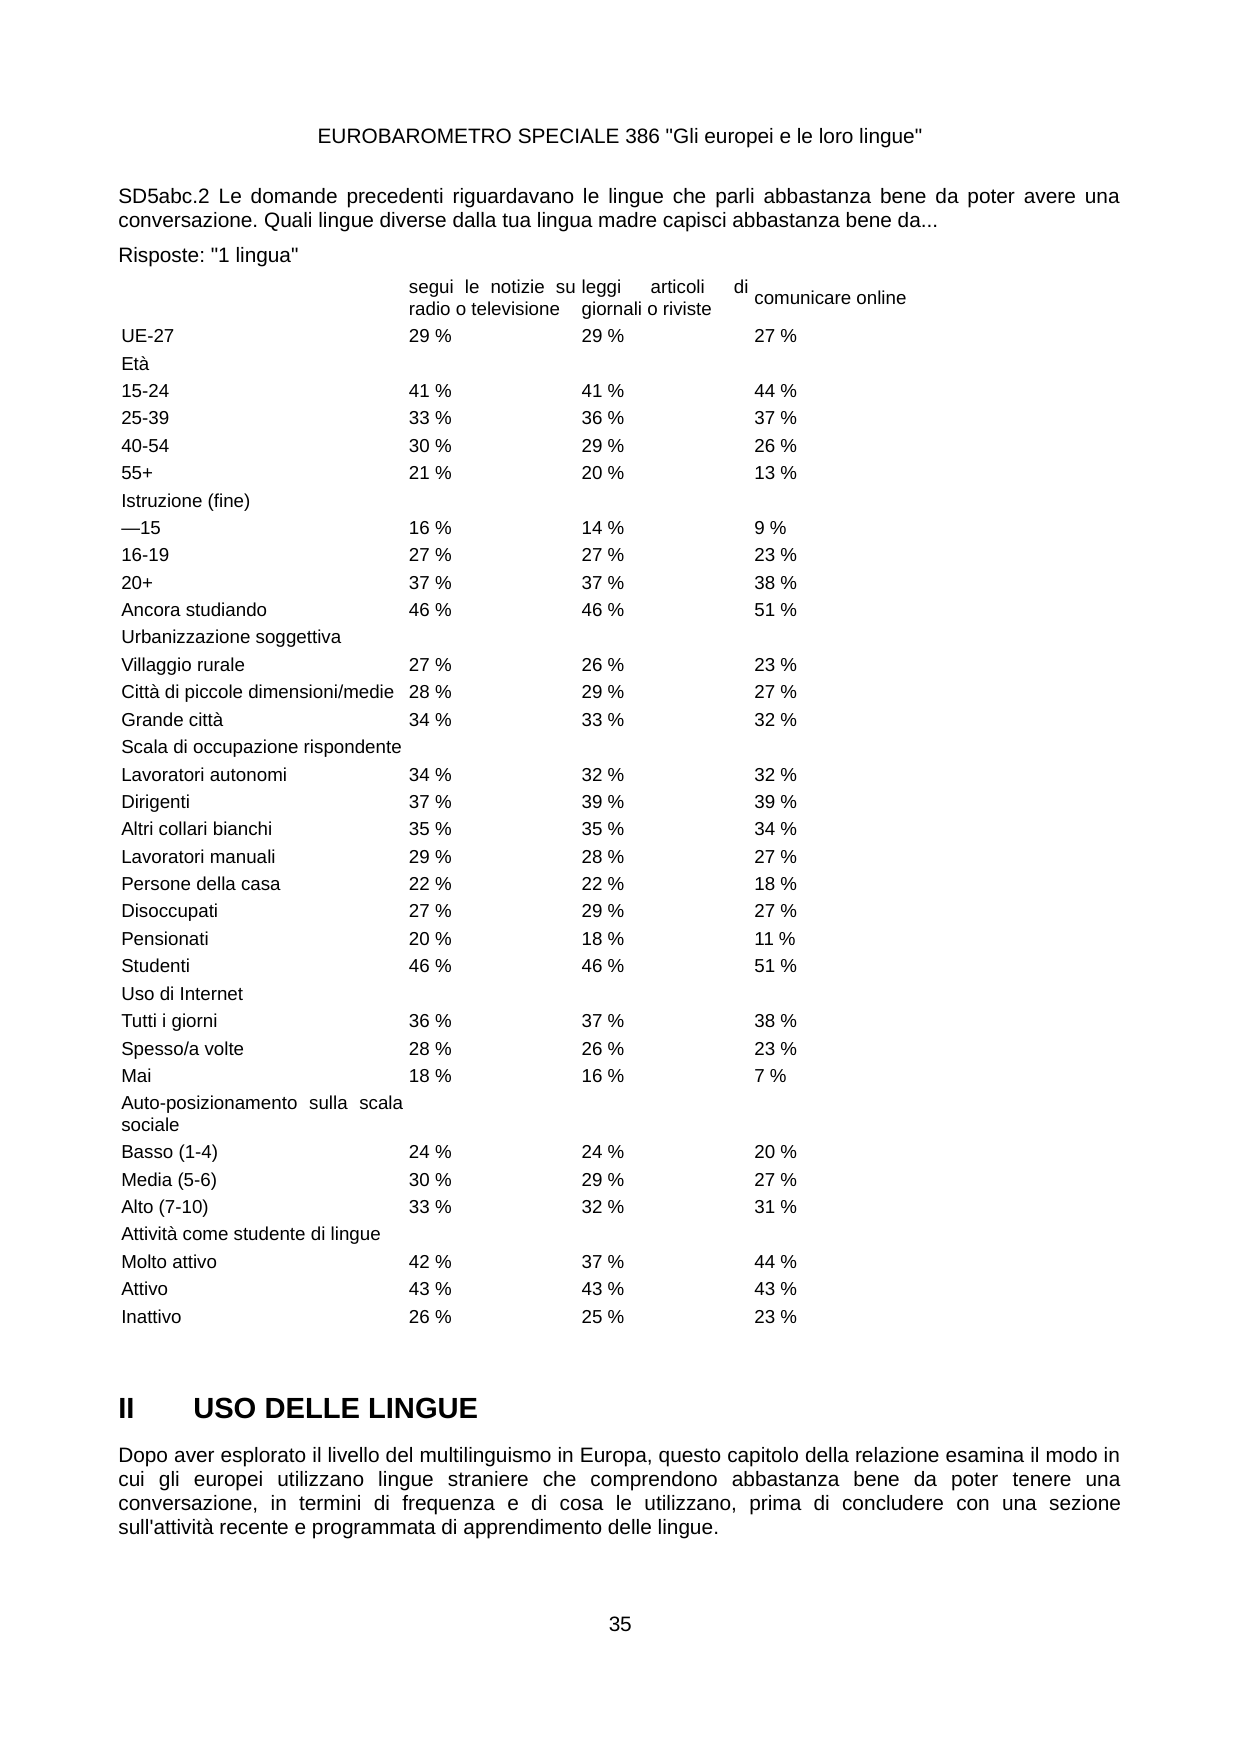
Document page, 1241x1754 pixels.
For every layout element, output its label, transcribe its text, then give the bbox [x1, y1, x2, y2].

table_cell 43 % [751, 1275, 945, 1302]
table_cell 28 % [406, 678, 578, 706]
table_cell 25-39 [118, 404, 406, 432]
table_cell 38 % [751, 569, 945, 596]
table_header comunicare online [751, 273, 945, 322]
table_cell Lavoratori manuali [118, 843, 406, 870]
table_cell [751, 486, 945, 514]
table_cell 35 % [406, 815, 578, 843]
table_cell Mai [118, 1062, 406, 1089]
table_cell 46 % [406, 596, 578, 623]
table_cell 43 % [406, 1275, 578, 1302]
table_cell Attività come studente di lingue [118, 1220, 406, 1248]
table_cell 27 % [751, 678, 945, 706]
table_cell [406, 624, 578, 651]
table_cell 29 % [406, 843, 578, 870]
table_cell Persone della casa [118, 870, 406, 897]
table_cell 44 % [751, 1248, 945, 1275]
table_cell 36 % [579, 404, 751, 432]
table_cell 51 % [751, 596, 945, 623]
table_cell Grande città [118, 706, 406, 733]
table_cell 34 % [751, 815, 945, 843]
subtitle USO DELLE LINGUE [118, 1391, 1122, 1424]
table_cell Istruzione (fine) [118, 486, 406, 514]
table_cell 26 % [579, 651, 751, 678]
table_cell 23 % [751, 651, 945, 678]
table_cell 33 % [579, 706, 751, 733]
table_cell Spesso/a volte [118, 1034, 406, 1062]
table_cell 37 % [751, 404, 945, 432]
table_cell 13 % [751, 459, 945, 486]
table_cell [751, 1220, 945, 1248]
table_cell 33 % [406, 404, 578, 432]
table_cell Basso (1-4) [118, 1138, 406, 1166]
table_cell 27 % [751, 843, 945, 870]
table_cell Molto attivo [118, 1248, 406, 1275]
table_cell [751, 980, 945, 1007]
table_cell [406, 1220, 578, 1248]
table_cell Altri collari bianchi [118, 815, 406, 843]
table_cell 29 % [579, 322, 751, 349]
table_cell 33 % [406, 1193, 578, 1220]
table_cell Scala di occupazione rispondente [118, 733, 406, 760]
table_cell 30 % [406, 432, 578, 459]
table_cell 26 % [579, 1034, 751, 1062]
table_cell 27 % [406, 541, 578, 569]
table_cell 20+ [118, 569, 406, 596]
table_cell 27 % [751, 322, 945, 349]
table_cell 20 % [579, 459, 751, 486]
table_cell 15-24 [118, 377, 406, 404]
table_cell [751, 733, 945, 760]
table_cell 42 % [406, 1248, 578, 1275]
table_cell 55+ [118, 459, 406, 486]
table_cell Età [118, 350, 945, 377]
table_cell 43 % [579, 1275, 751, 1302]
table_cell 37 % [579, 1248, 751, 1275]
table_cell 37 % [579, 569, 751, 596]
table_cell 41 % [406, 377, 578, 404]
table_cell [579, 1089, 751, 1138]
table_cell 46 % [579, 596, 751, 623]
table_cell 22 % [406, 870, 578, 897]
table_cell 16-19 [118, 541, 406, 569]
table_cell 34 % [406, 760, 578, 788]
table_cell 28 % [406, 1034, 578, 1062]
table_cell Ancora studiando [118, 596, 406, 623]
table_cell 29 % [579, 432, 751, 459]
table_cell 25 % [579, 1303, 751, 1330]
table_cell 39 % [579, 788, 751, 815]
table_cell 26 % [751, 432, 945, 459]
table_cell [406, 486, 578, 514]
table_cell [579, 624, 751, 651]
table_cell [751, 624, 945, 651]
table_cell 32 % [751, 760, 945, 788]
table_cell Tutti i giorni [118, 1007, 406, 1034]
table_cell Villaggio rurale [118, 651, 406, 678]
table_cell [579, 980, 751, 1007]
table_cell 9 % [751, 514, 945, 541]
table_cell 11 % [751, 925, 945, 952]
table_cell 21 % [406, 459, 578, 486]
table_cell Media (5-6) [118, 1166, 406, 1193]
table_cell 14 % [579, 514, 751, 541]
table_cell 27 % [751, 898, 945, 925]
table_cell 26 % [406, 1303, 578, 1330]
table_cell 23 % [751, 1034, 945, 1062]
table_cell [406, 733, 578, 760]
table_cell 23 % [751, 1303, 945, 1330]
table_cell 37 % [579, 1007, 751, 1034]
table_cell 24 % [579, 1138, 751, 1166]
table_cell Uso di Internet [118, 980, 406, 1007]
text Dopo aver esplorato il livello del multilinguismo in Europa, questo capitolo della relazione esamina il modo in cui gli europei utilizzano lingue straniere che comprendono abbastanza bene da poter tenere una conversazione, in termini di frequenza e di cosa le utilizzano, prima di concludere con una sezione sull'attività recente e programmata di apprendimento delle lingue. [118, 1443, 1122, 1538]
table_cell 32 % [751, 706, 945, 733]
table_cell 37 % [406, 569, 578, 596]
table_header segui le notizie su radio o televisione [406, 273, 578, 322]
table_cell 32 % [579, 1193, 751, 1220]
table_cell 29 % [579, 898, 751, 925]
table_cell 34 % [406, 706, 578, 733]
table_cell 46 % [579, 952, 751, 979]
table_cell 7 % [751, 1062, 945, 1089]
table_cell Città di piccole dimensioni/medie [118, 678, 406, 706]
table_cell 20 % [406, 925, 578, 952]
table_cell 30 % [406, 1166, 578, 1193]
table_cell Urbanizzazione soggettiva [118, 624, 406, 651]
table_cell 41 % [579, 377, 751, 404]
table_cell 27 % [751, 1166, 945, 1193]
table_cell [579, 1220, 751, 1248]
table_cell Dirigenti [118, 788, 406, 815]
table_cell 29 % [579, 678, 751, 706]
table_cell 22 % [579, 870, 751, 897]
table_cell [406, 1089, 578, 1138]
table_cell 20 % [751, 1138, 945, 1166]
table_cell Auto-posizionamento sulla scala sociale [118, 1089, 406, 1138]
table_cell 24 % [406, 1138, 578, 1166]
table_cell [406, 980, 578, 1007]
table_cell Inattivo [118, 1303, 406, 1330]
table_cell Pensionati [118, 925, 406, 952]
table_cell 16 % [579, 1062, 751, 1089]
table_cell Lavoratori autonomi [118, 760, 406, 788]
table_cell 29 % [406, 322, 578, 349]
table_cell [751, 1089, 945, 1138]
table_cell 38 % [751, 1007, 945, 1034]
table_cell Disoccupati [118, 898, 406, 925]
table_cell 16 % [406, 514, 578, 541]
table_cell 23 % [751, 541, 945, 569]
table_cell 35 % [579, 815, 751, 843]
table_cell 27 % [406, 898, 578, 925]
table_cell 39 % [751, 788, 945, 815]
table_cell 18 % [579, 925, 751, 952]
table_cell 29 % [579, 1166, 751, 1193]
table_cell [579, 486, 751, 514]
table_cell Studenti [118, 952, 406, 979]
table_cell 36 % [406, 1007, 578, 1034]
table_cell Alto (7-10) [118, 1193, 406, 1220]
table_cell 51 % [751, 952, 945, 979]
text SD5abc.2 Le domande precedenti riguardavano le lingue che parli abbastanza bene da poter avere una conversazione. Quali lingue diverse dalla tua lingua madre capisci abbastanza bene da... [118, 183, 1122, 231]
table_cell [579, 733, 751, 760]
table_cell 18 % [751, 870, 945, 897]
table_cell 27 % [406, 651, 578, 678]
table_header [118, 273, 406, 322]
table_cell 27 % [579, 541, 751, 569]
table_cell 37 % [406, 788, 578, 815]
table_cell —15 [118, 514, 406, 541]
table_header leggi articoli di giornali o riviste [579, 273, 751, 322]
text Risposte: "1 lingua" [118, 243, 1122, 267]
table_cell 46 % [406, 952, 578, 979]
table_cell 40-54 [118, 432, 406, 459]
table_cell Attivo [118, 1275, 406, 1302]
table_cell 28 % [579, 843, 751, 870]
table_cell 18 % [406, 1062, 578, 1089]
table_cell 32 % [579, 760, 751, 788]
table_cell UE-27 [118, 322, 406, 349]
table_cell 31 % [751, 1193, 945, 1220]
table_cell 44 % [751, 377, 945, 404]
